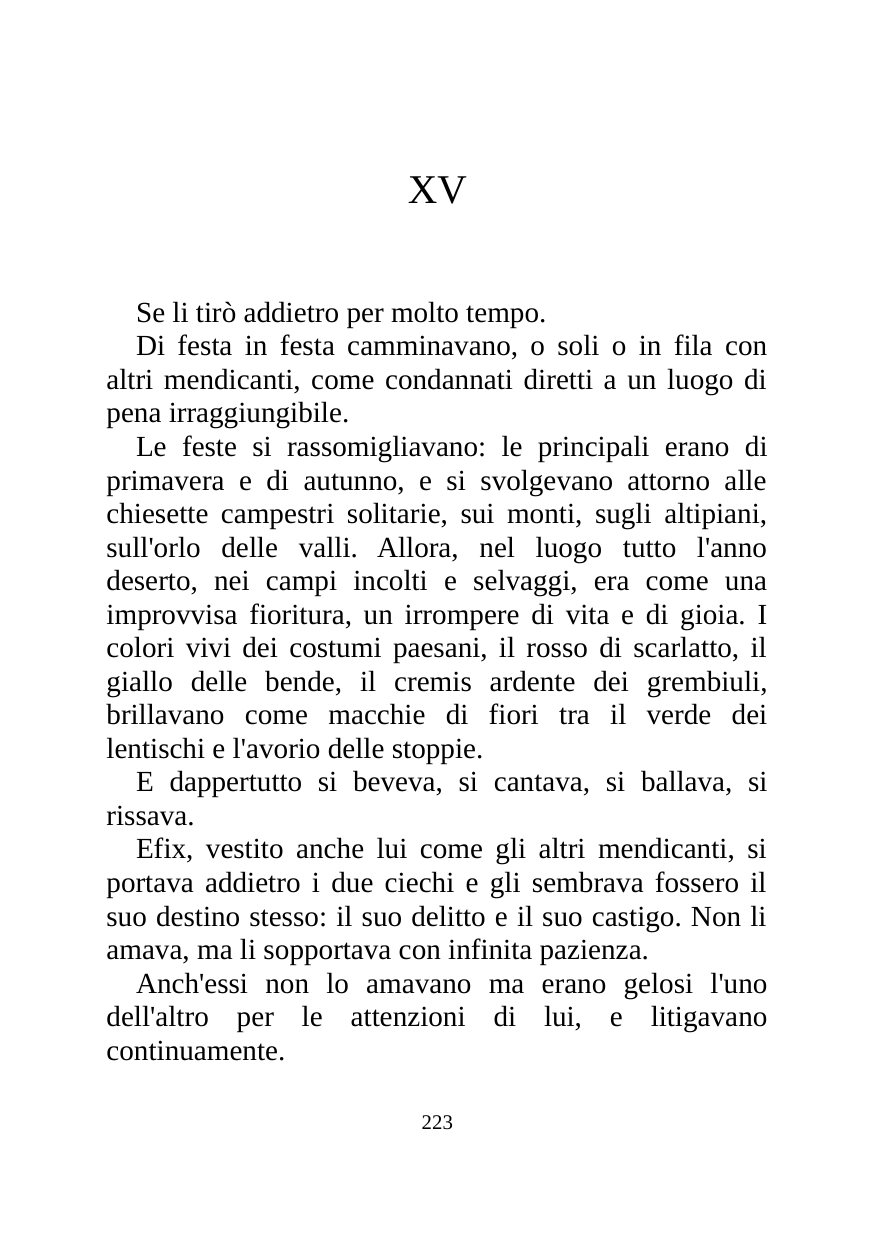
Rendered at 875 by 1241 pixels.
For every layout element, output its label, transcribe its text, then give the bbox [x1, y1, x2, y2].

text Efix, vestito anche lui come gli altri mendicanti, si portava addietro i due ciechi e gli sembrava fossero il suo destino stesso: il suo delitto e il suo castigo. Non li amava, ma li sopportava con infinita pazienza. [106, 832, 768, 966]
text Anch'essi non lo amavano ma erano gelosi l'uno dell'altro per le attenzioni di lui, e litigavano continuamente. [106, 966, 768, 1066]
text Se li tirò addietro per molto tempo. [106, 295, 768, 328]
text Le feste si rassomigliavano: le principali erano di primavera e di autunno, e si svolgevano attorno alle chiesette campestri solitarie, sui monti, sugli altipiani, sull'orlo delle valli. Allora, nel luogo tutto l'anno deserto, nei campi incolti e selvaggi, era come una improvvisa fioritura, un irrompere di vita e di gioia. I colori vivi dei costumi paesani, il rosso di scarlatto, il giallo delle bende, il cremis ardente dei grembiuli, brillavano come macchie di fiori tra il verde dei lentischi e l'avorio delle stoppie. [106, 429, 768, 764]
text Di festa in festa camminavano, o soli o in fila con altri mendicanti, come condannati diretti a un luogo di pena irraggiungibile. [106, 328, 768, 429]
subtitle XV [106, 165, 768, 212]
text E dappertutto si beveva, si cantava, si ballava, si rissava. [106, 764, 768, 832]
